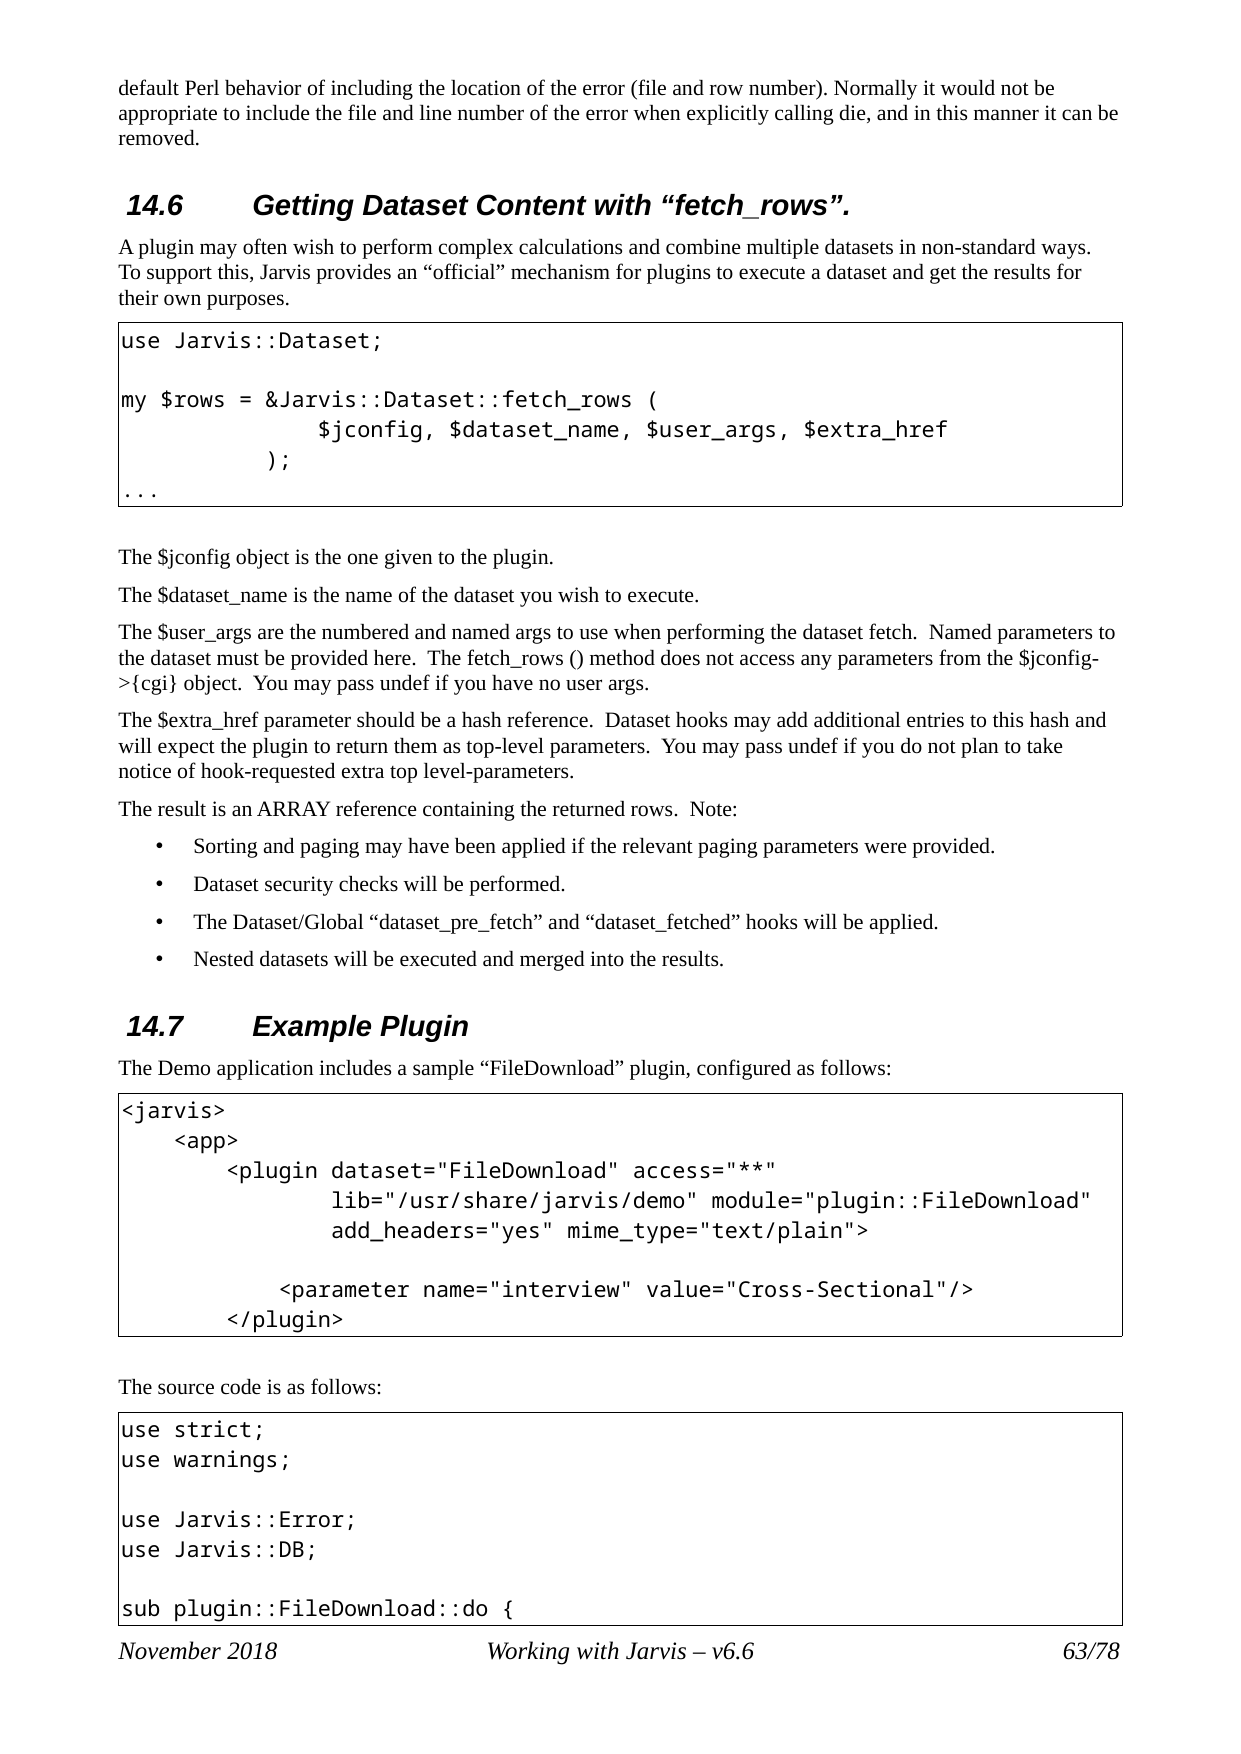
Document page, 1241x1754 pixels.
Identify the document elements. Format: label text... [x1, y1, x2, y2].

text The $extra_href parameter should be a hash reference. Dataset hooks may add additional entries to this hash and will expect the plugin to return them as top-level parameters. You may pass undef if you do not plan to take notice of hook-requested extra top level-parameters. [118, 707, 1122, 783]
text sub plugin::FileDownload::do { [119, 1591, 1122, 1625]
text add_headers="yes" mime_type="text/plain"> [119, 1212, 1122, 1244]
text <app> [119, 1123, 1122, 1152]
text The $jconfig object is the one given to the plugin. [118, 544, 1122, 569]
text The result is an ARRAY reference containing the returned rows. Note: [118, 796, 1122, 821]
text lib="/usr/share/jarvis/demo" module="plugin::FileDownload" [119, 1182, 1122, 1212]
list The Dataset/Global “dataset_pre_fetch” and “dataset_fetched” hooks will be applied. [156, 909, 1122, 934]
text use strict; [119, 1413, 1122, 1442]
text use Jarvis::Dataset; [119, 323, 1122, 355]
text </plugin> [119, 1301, 1122, 1336]
text default Perl behavior of including the location of the error (file and row number). Normally it would not be appropriate to include the file and line number of the error when explicitly calling die, and in this manner it can be removed. [118, 75, 1122, 151]
text use Jarvis::DB; [119, 1531, 1122, 1563]
list Nested datasets will be executed and merged into the results. [156, 946, 1122, 972]
list Dataset security checks will be performed. [156, 871, 1122, 896]
text use warnings; [119, 1442, 1122, 1474]
text The $dataset_name is the name of the dataset you wish to execute. [118, 582, 1122, 607]
text ... [119, 471, 1122, 506]
text The source code is as follows: [118, 1374, 1122, 1399]
text <jarvis> [119, 1094, 1122, 1123]
subtitle Getting Dataset Content with “fetch_rows”. [118, 188, 1122, 222]
text $jconfig, $dataset_name, $user_args, $extra_href [119, 412, 1122, 441]
text <plugin dataset="FileDownload" access="**" [119, 1152, 1122, 1182]
text use Jarvis::Error; [119, 1501, 1122, 1531]
text ); [119, 441, 1122, 471]
text A plugin may often wish to perform complex calculations and combine multiple datasets in non-standard ways. To support this, Jarvis provides an “official” mechanism for plugins to execute a dataset and get the results for their own purposes. [118, 234, 1122, 310]
text my $rows = &Jarvis::Dataset::fetch_rows ( [119, 382, 1122, 412]
subtitle Example Plugin [118, 1009, 1122, 1043]
text The Demo application includes a sample “FileDownload” plugin, configured as follows: [118, 1055, 1122, 1080]
text <parameter name="interview" value="Cross-Sectional"/> [119, 1272, 1122, 1301]
list Sorting and paging may have been applied if the relevant paging parameters were provided. [156, 833, 1122, 858]
text The $user_args are the numbered and named args to use when performing the dataset fetch. Named parameters to the dataset must be provided here. The fetch_rows () method does not access any parameters from the $jconfig->{cgi} object. You may pass undef if you have no user args. [118, 619, 1122, 695]
